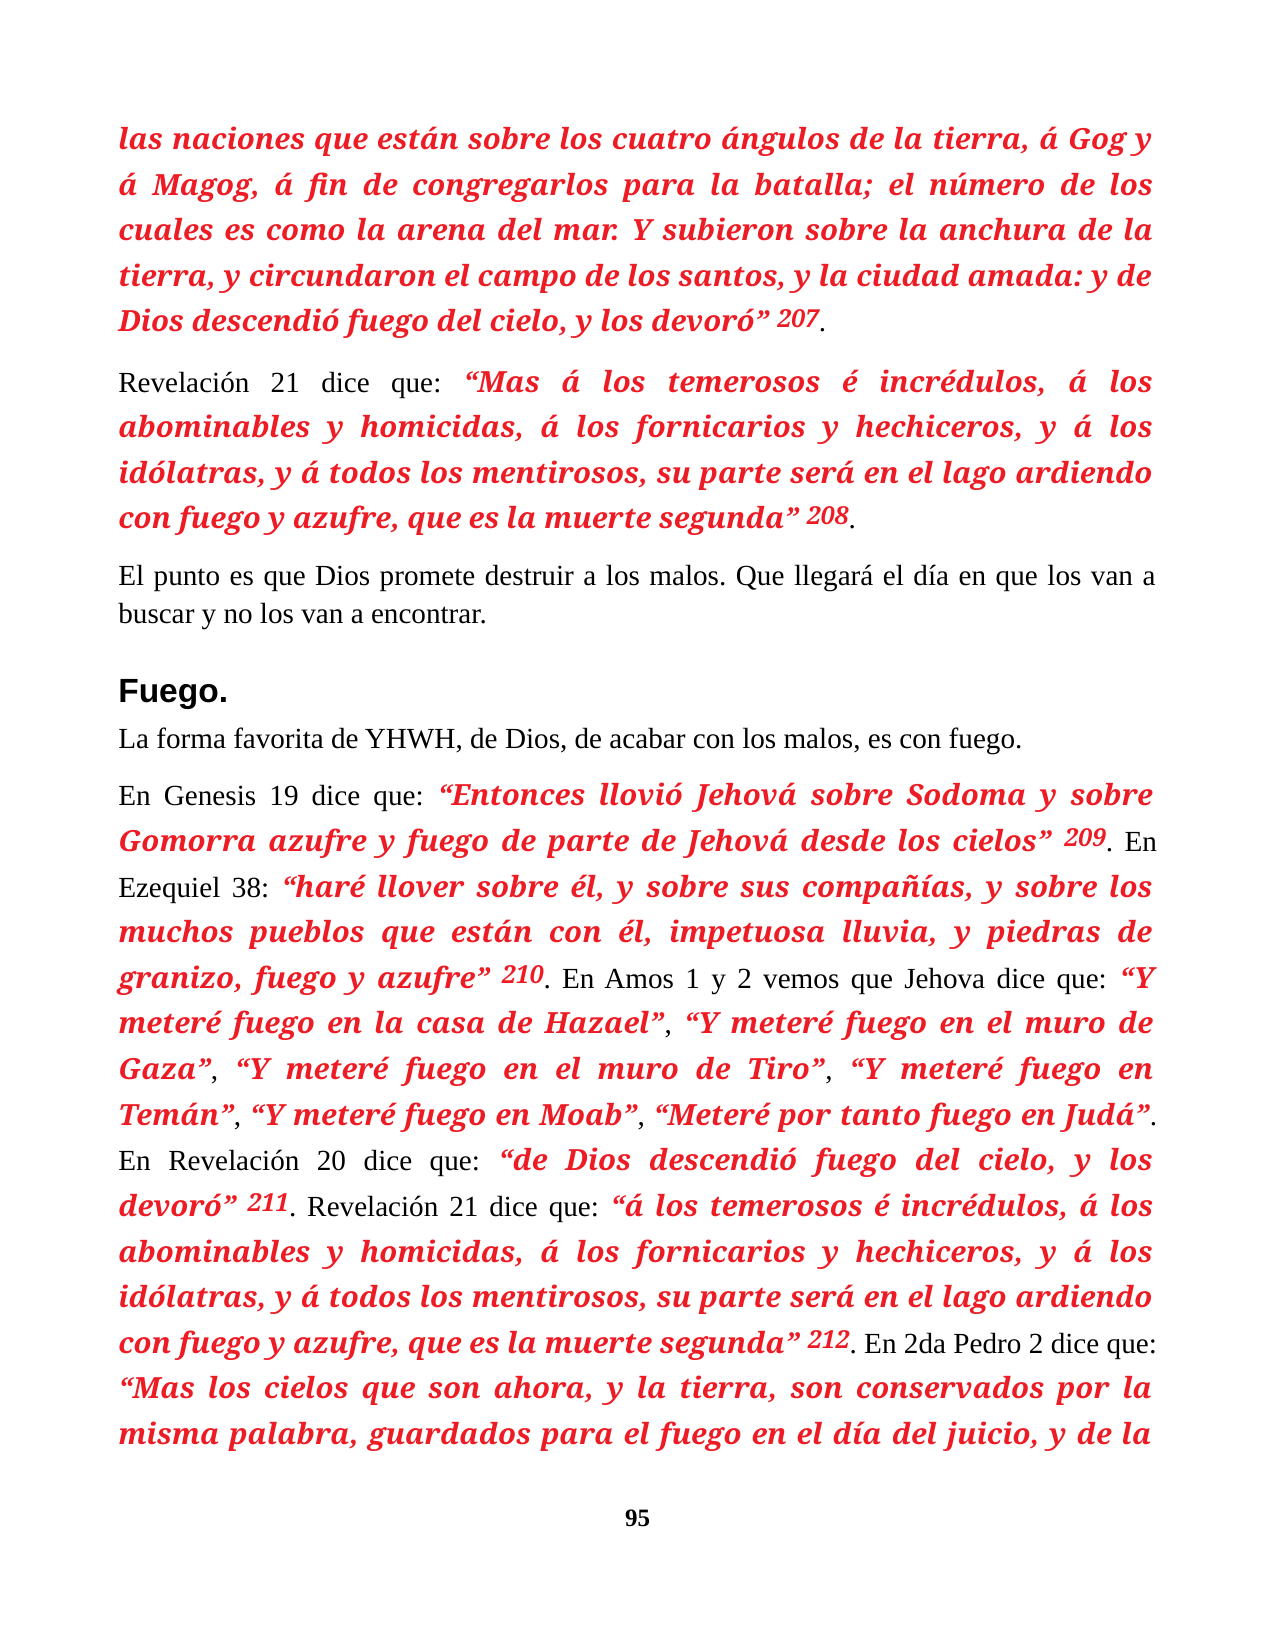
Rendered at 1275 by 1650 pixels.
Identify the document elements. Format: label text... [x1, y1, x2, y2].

text las naciones que están sobre los cuatro ángulos de la tierra, á Gog y á Magog, á fin de congregarlos para la batalla; el número de los cuales es como la arena del mar. Y subieron sobre la anchura de la tierra, y circundaron el campo de los santos, y la ciudad amada: y de Dios descendió fuego del cielo, y los devoró” . [118, 118, 1157, 340]
text En Genesis 19 dice que: “Entonces llovió Jehová sobre Sodoma y sobre Gomorra azufre y fuego de parte de Jehová desde los cielos” . En Ezequiel 38: “haré llover sobre él, y sobre sus compañías, y sobre los muchos pueblos que están con él, impetuosa lluvia, y piedras de granizo, fuego y azufre” . En Amos 1 y 2 vemos que Jehova dice que: “Y meteré fuego en la casa de Hazael”, “Y meteré fuego en el muro de Gaza”, “Y meteré fuego en el muro de Tiro”, “Y meteré fuego en Temán”, “Y meteré fuego en Moab”, “Meteré por tanto fuego en Judá”. En Revelación 20 dice que: “de Dios descendió fuego del cielo, y los devoró” . Revelación 21 dice que: “á los temerosos é incrédulos, á los abominables y homicidas, á los fornicarios y hechiceros, y á los idólatras, y á todos los mentirosos, su parte será en el lago ardiendo con fuego y azufre, que es la muerte segunda” . En 2da Pedro 2 dice que: “Mas los cielos que son ahora, y la tierra, son conservados por la misma palabra, guardados para el fuego en el día del juicio, y de la [118, 775, 1157, 1453]
subtitle Fuego. [118, 670, 1157, 709]
text El punto es que Dios promete destruir a los malos. Que llegará el día en que los van a buscar y no los van a encontrar. [118, 558, 1157, 630]
text La forma favorita de YHWH, de Dios, de acabar con los malos, es con fuego. [118, 722, 1157, 755]
text Revelación 21 dice que: “Mas á los temerosos é incrédulos, á los abominables y homicidas, á los fornicarios y hechiceros, y á los idólatras, y á todos los mentirosos, su parte será en el lago ardiendo con fuego y azufre, que es la muerte segunda” . [118, 361, 1157, 537]
